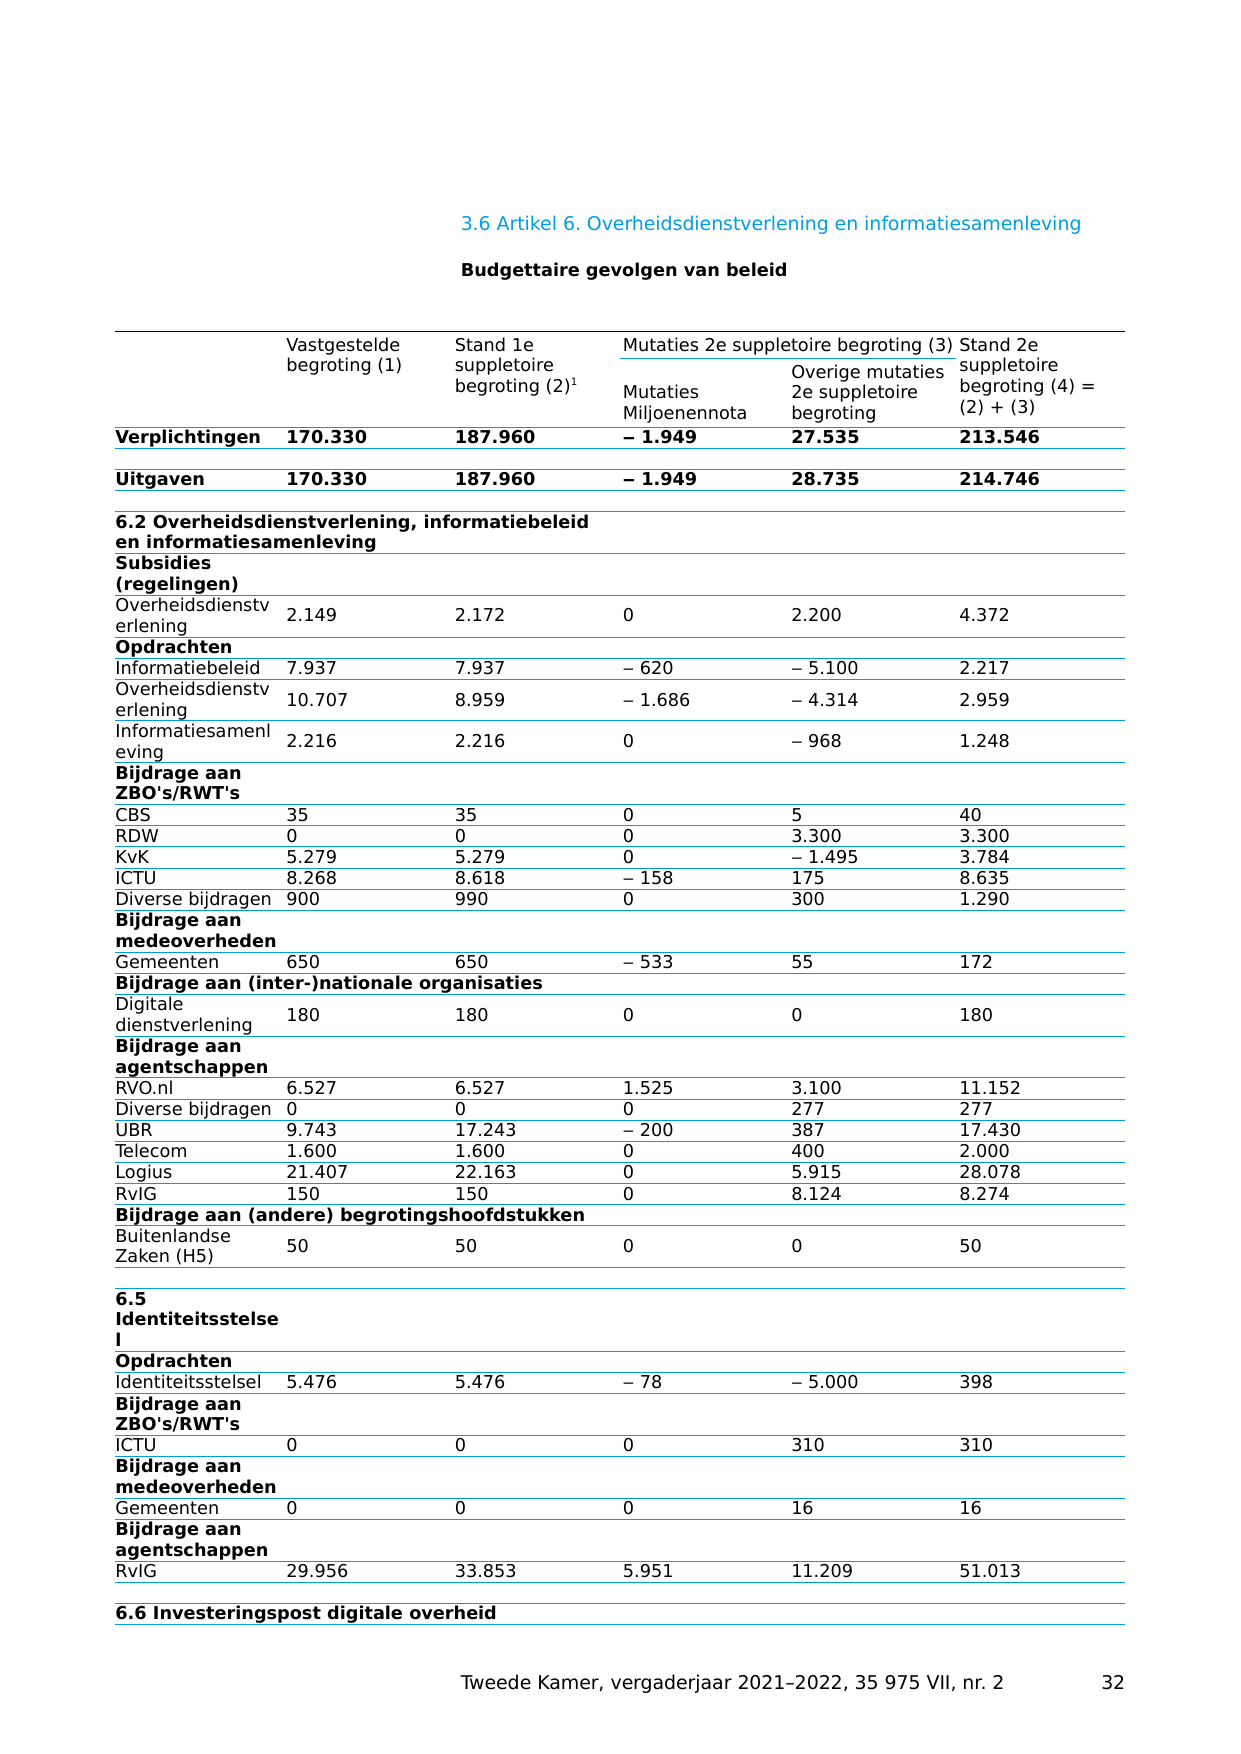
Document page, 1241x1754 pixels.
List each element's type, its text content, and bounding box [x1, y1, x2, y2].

table_cell 387 [788, 1121, 956, 1141]
table_cell 0 [620, 890, 788, 910]
table_cell [115, 1583, 283, 1603]
table_cell 1.290 [956, 890, 1125, 910]
table_cell 10.707 [283, 680, 452, 720]
table_cell [788, 1520, 956, 1561]
table_cell 170.330 [283, 428, 452, 448]
table_cell [620, 449, 788, 469]
table_cell 3.100 [788, 1078, 956, 1098]
table_cell [620, 512, 788, 553]
table_cell 398 [956, 1373, 1125, 1393]
table_cell Bijdrage aan (andere) begrotingshoofdstukken [115, 1205, 620, 1225]
table_cell 0 [283, 1100, 452, 1119]
table_cell [620, 1289, 788, 1351]
table_cell 187.960 [452, 428, 620, 448]
table_cell 2.217 [956, 659, 1125, 679]
table_cell 4.372 [956, 596, 1125, 636]
table_cell Diverse bijdragen [115, 1100, 283, 1119]
table_cell Overheidsdienstverlening [115, 596, 283, 636]
table_cell [788, 1583, 956, 1603]
table_cell Informatiebeleid [115, 659, 283, 679]
table_cell 0 [620, 1226, 788, 1267]
table_cell Gemeenten [115, 1499, 283, 1519]
table_cell [452, 1520, 620, 1561]
table_cell 0 [283, 1436, 452, 1456]
table_cell 0 [620, 596, 788, 636]
table_cell 0 [620, 721, 788, 762]
table_cell 1.600 [283, 1142, 452, 1162]
table_cell 33.853 [452, 1562, 620, 1582]
table_cell [620, 1583, 788, 1603]
table_cell 0 [452, 1100, 620, 1119]
table_cell 8.959 [452, 680, 620, 720]
table_cell ICTU [115, 1436, 283, 1456]
table_cell [452, 1394, 620, 1435]
table_cell 175 [788, 869, 956, 888]
table_cell [788, 638, 956, 657]
table_cell 0 [620, 1142, 788, 1162]
table_cell 310 [788, 1436, 956, 1456]
table_cell 2.216 [283, 721, 452, 762]
table_cell [956, 1289, 1125, 1351]
table_cell ‒ 4.314 [788, 680, 956, 720]
table_cell 1.248 [956, 721, 1125, 762]
table_cell RVO.nl [115, 1078, 283, 1098]
table_cell 55 [788, 953, 956, 973]
table_cell Bijdrage aan agentschappen [115, 1037, 283, 1077]
table_cell [620, 1205, 788, 1225]
table_cell ‒ 1.949 [620, 428, 788, 448]
table_cell 8.274 [956, 1184, 1125, 1204]
table_cell 40 [956, 805, 1125, 825]
table_cell [452, 763, 620, 804]
table_cell [788, 512, 956, 553]
table_cell [788, 1604, 956, 1624]
table_cell 3.300 [956, 826, 1125, 846]
table_cell 150 [283, 1184, 452, 1204]
table_cell Mutaties 2e suppletoire begroting (3) [620, 332, 956, 358]
table_cell 6.527 [452, 1078, 620, 1098]
table_cell 0 [620, 826, 788, 846]
table_cell 27.535 [788, 428, 956, 448]
table_cell 0 [788, 1226, 956, 1267]
table_cell 990 [452, 890, 620, 910]
table_cell 180 [283, 995, 452, 1036]
table_cell Informatiesamenleving [115, 721, 283, 762]
table_cell 213.546 [956, 428, 1125, 448]
table_cell [620, 911, 788, 951]
table_cell 187.960 [452, 470, 620, 490]
table_cell 35 [283, 805, 452, 825]
table_cell [452, 1457, 620, 1498]
table_cell 8.124 [788, 1184, 956, 1204]
table_cell ‒ 158 [620, 869, 788, 888]
table_cell [283, 1352, 452, 1372]
table_cell ‒ 78 [620, 1373, 788, 1393]
table_cell RvIG [115, 1562, 283, 1582]
table_cell 0 [452, 826, 620, 846]
table_cell [788, 1268, 956, 1288]
table_cell 51.013 [956, 1562, 1125, 1582]
table_cell 2.200 [788, 596, 956, 636]
table_cell 0 [620, 1184, 788, 1204]
table_cell ‒ 5.100 [788, 659, 956, 679]
table_cell [620, 1394, 788, 1435]
table_cell [283, 449, 452, 469]
table_cell [620, 1352, 788, 1372]
table_cell [956, 449, 1125, 469]
table_cell ‒ 1.949 [620, 470, 788, 490]
table_cell 3.300 [788, 826, 956, 846]
table_cell 2.216 [452, 721, 620, 762]
table_cell 11.209 [788, 1562, 956, 1582]
table_cell 50 [956, 1226, 1125, 1267]
table_cell 50 [283, 1226, 452, 1267]
table_cell 8.268 [283, 869, 452, 888]
table_cell 0 [452, 1499, 620, 1519]
table_cell 0 [620, 1100, 788, 1119]
table_cell 650 [452, 953, 620, 973]
table_cell RDW [115, 826, 283, 846]
table_header Tabel 10 Budgettaire gevolgen van beleid artikel 6. Overheidsdienstverlening en informatiesamenleving (bedragen x € 1.000) [115, 283, 1125, 331]
table_cell Verplichtingen [115, 428, 283, 448]
table_cell Mutaties Miljoenennota [620, 359, 788, 426]
table_cell Logius [115, 1163, 283, 1183]
table_cell [452, 491, 620, 511]
table_cell [620, 1037, 788, 1077]
table_cell 5.476 [283, 1373, 452, 1393]
table_cell Overheidsdienstverlening [115, 680, 283, 720]
table_cell 6.2 Overheidsdienstverlening, informatiebeleid en informatiesamenleving [115, 512, 620, 553]
table_cell 900 [283, 890, 452, 910]
table_cell 277 [788, 1100, 956, 1119]
table_cell 2.149 [283, 596, 452, 636]
table_cell CBS [115, 805, 283, 825]
table_cell [788, 974, 956, 994]
table_cell [283, 1583, 452, 1603]
table_cell [620, 1268, 788, 1288]
table_cell 29.956 [283, 1562, 452, 1582]
table_cell 16 [956, 1499, 1125, 1519]
table_cell [452, 1352, 620, 1372]
table_cell 3.784 [956, 847, 1125, 867]
table_cell 170.330 [283, 470, 452, 490]
table_cell 214.746 [956, 470, 1125, 490]
table_cell Telecom [115, 1142, 283, 1162]
table_cell [620, 763, 788, 804]
table_cell ‒ 533 [620, 953, 788, 973]
table_cell [620, 1520, 788, 1561]
table_cell 0 [283, 826, 452, 846]
table_cell [620, 974, 788, 994]
table_cell Stand 2e suppletoire begroting (4) = (2) + (3) [956, 332, 1125, 426]
table_cell [283, 491, 452, 511]
table_cell Gemeenten [115, 953, 283, 973]
table_cell [788, 554, 956, 594]
table_cell [788, 1352, 956, 1372]
table_cell Opdrachten [115, 638, 283, 657]
table_cell [115, 1268, 283, 1288]
table_cell 400 [788, 1142, 956, 1162]
table_cell [788, 763, 956, 804]
table_cell 9.743 [283, 1121, 452, 1141]
table_cell 17.430 [956, 1121, 1125, 1141]
table_cell [283, 1520, 452, 1561]
table_cell [788, 1289, 956, 1351]
table_cell 0 [620, 1499, 788, 1519]
table_cell 6.6 Investeringspost digitale overheid [115, 1604, 620, 1624]
table_cell 2.000 [956, 1142, 1125, 1162]
table_cell 5 [788, 805, 956, 825]
table_cell KvK [115, 847, 283, 867]
table_cell 7.937 [283, 659, 452, 679]
table_cell 0 [788, 995, 956, 1036]
table_cell Bijdrage aan agentschappen [115, 1520, 283, 1561]
table_cell 180 [956, 995, 1125, 1036]
table_cell ‒ 1.686 [620, 680, 788, 720]
table_cell ‒ 1.495 [788, 847, 956, 867]
table_cell [115, 491, 283, 511]
table_cell [956, 491, 1125, 511]
table_cell 277 [956, 1100, 1125, 1119]
table_cell Identiteitsstelsel [115, 1373, 283, 1393]
table_cell [956, 974, 1125, 994]
table_cell 310 [956, 1436, 1125, 1456]
table_cell [452, 554, 620, 594]
table_cell Stand 1e suppletoire begroting (2)1 [452, 332, 620, 426]
table_cell 180 [452, 995, 620, 1036]
table_cell [283, 554, 452, 594]
table_cell 5.951 [620, 1562, 788, 1582]
table_cell 28.735 [788, 470, 956, 490]
table_cell Vastgestelde begroting (1) [283, 332, 452, 426]
table_cell ‒ 620 [620, 659, 788, 679]
table_cell Subsidies (regelingen) [115, 554, 283, 594]
table_cell 5.476 [452, 1373, 620, 1393]
table_cell [115, 449, 283, 469]
table_cell 21.407 [283, 1163, 452, 1183]
table_cell [956, 1604, 1125, 1624]
table_cell 0 [452, 1436, 620, 1456]
table_cell [452, 1037, 620, 1077]
table_cell [452, 1268, 620, 1288]
table_cell [956, 554, 1125, 594]
table_cell [620, 1457, 788, 1498]
table_cell [956, 1583, 1125, 1603]
table_cell 0 [620, 995, 788, 1036]
table_cell [620, 638, 788, 657]
table_cell UBR [115, 1121, 283, 1141]
table_cell [620, 1604, 788, 1624]
table_cell 0 [620, 1436, 788, 1456]
table_cell 8.618 [452, 869, 620, 888]
table_cell [956, 638, 1125, 657]
table_cell [956, 1520, 1125, 1561]
table_cell [283, 911, 452, 951]
table_cell 28.078 [956, 1163, 1125, 1183]
table_cell 0 [620, 847, 788, 867]
table_cell [452, 1583, 620, 1603]
table_cell 300 [788, 890, 956, 910]
table_cell [956, 763, 1125, 804]
table_cell [452, 449, 620, 469]
table_cell Bijdrage aan medeoverheden [115, 1457, 283, 1498]
table_cell 150 [452, 1184, 620, 1204]
title 3.6 Artikel 6. Overheidsdienstverlening en informatiesamenleving [461, 213, 1125, 235]
table_cell Opdrachten [115, 1352, 283, 1372]
table_cell [788, 1037, 956, 1077]
table_cell Buitenlandse Zaken (H5) [115, 1226, 283, 1267]
table_cell [956, 1394, 1125, 1435]
table_cell [283, 1268, 452, 1288]
table_cell [283, 638, 452, 657]
table_cell Bijdrage aan ZBO's/RWT's [115, 1394, 283, 1435]
table_cell 11.152 [956, 1078, 1125, 1098]
table_cell 0 [283, 1499, 452, 1519]
table_cell ICTU [115, 869, 283, 888]
table_cell [956, 1457, 1125, 1498]
table_cell Digitale dienstverlening [115, 995, 283, 1036]
table_cell [452, 911, 620, 951]
table_cell 35 [452, 805, 620, 825]
table_cell Bijdrage aan ZBO's/RWT's [115, 763, 283, 804]
table_cell 6.5 Identiteitsstelsel [115, 1289, 283, 1351]
table_cell ‒ 968 [788, 721, 956, 762]
table_cell 16 [788, 1499, 956, 1519]
table_cell [788, 1457, 956, 1498]
table_cell [788, 1205, 956, 1225]
table_cell 6.527 [283, 1078, 452, 1098]
table_cell [956, 911, 1125, 951]
table_cell 22.163 [452, 1163, 620, 1183]
table_cell Uitgaven [115, 470, 283, 490]
table_cell [788, 449, 956, 469]
table_cell [452, 1289, 620, 1351]
table_cell 5.915 [788, 1163, 956, 1183]
text Budgettaire gevolgen van beleid [461, 258, 1125, 281]
table_cell 2.172 [452, 596, 620, 636]
table_cell [956, 1352, 1125, 1372]
table_cell ‒ 5.000 [788, 1373, 956, 1393]
table_cell [620, 491, 788, 511]
table_cell [283, 1037, 452, 1077]
table_cell 5.279 [283, 847, 452, 867]
table_cell [788, 491, 956, 511]
table_cell 5.279 [452, 847, 620, 867]
table_cell [788, 1394, 956, 1435]
table_cell 0 [620, 1163, 788, 1183]
table_cell [283, 1289, 452, 1351]
table_cell [452, 638, 620, 657]
table_cell 7.937 [452, 659, 620, 679]
table_cell [956, 1037, 1125, 1077]
table_cell Bijdrage aan medeoverheden [115, 911, 283, 951]
table_cell [956, 1205, 1125, 1225]
table_cell 2.959 [956, 680, 1125, 720]
table_cell [956, 1268, 1125, 1288]
table_cell RvIG [115, 1184, 283, 1204]
table_cell 1.600 [452, 1142, 620, 1162]
table_cell Overige mutaties 2e suppletoire begroting [788, 359, 956, 426]
table_cell 1.525 [620, 1078, 788, 1098]
table_cell ‒ 200 [620, 1121, 788, 1141]
table_cell 172 [956, 953, 1125, 973]
table_cell [788, 911, 956, 951]
table_cell 0 [620, 805, 788, 825]
table_cell [283, 763, 452, 804]
table_cell 17.243 [452, 1121, 620, 1141]
table_cell 50 [452, 1226, 620, 1267]
table_cell Bijdrage aan (inter-)nationale organisaties [115, 974, 620, 994]
table_cell [115, 332, 283, 426]
table_cell [283, 1394, 452, 1435]
table_cell [620, 554, 788, 594]
table_cell [283, 1457, 452, 1498]
table_cell Diverse bijdragen [115, 890, 283, 910]
table_cell [956, 512, 1125, 553]
table_cell 650 [283, 953, 452, 973]
table_cell 8.635 [956, 869, 1125, 888]
